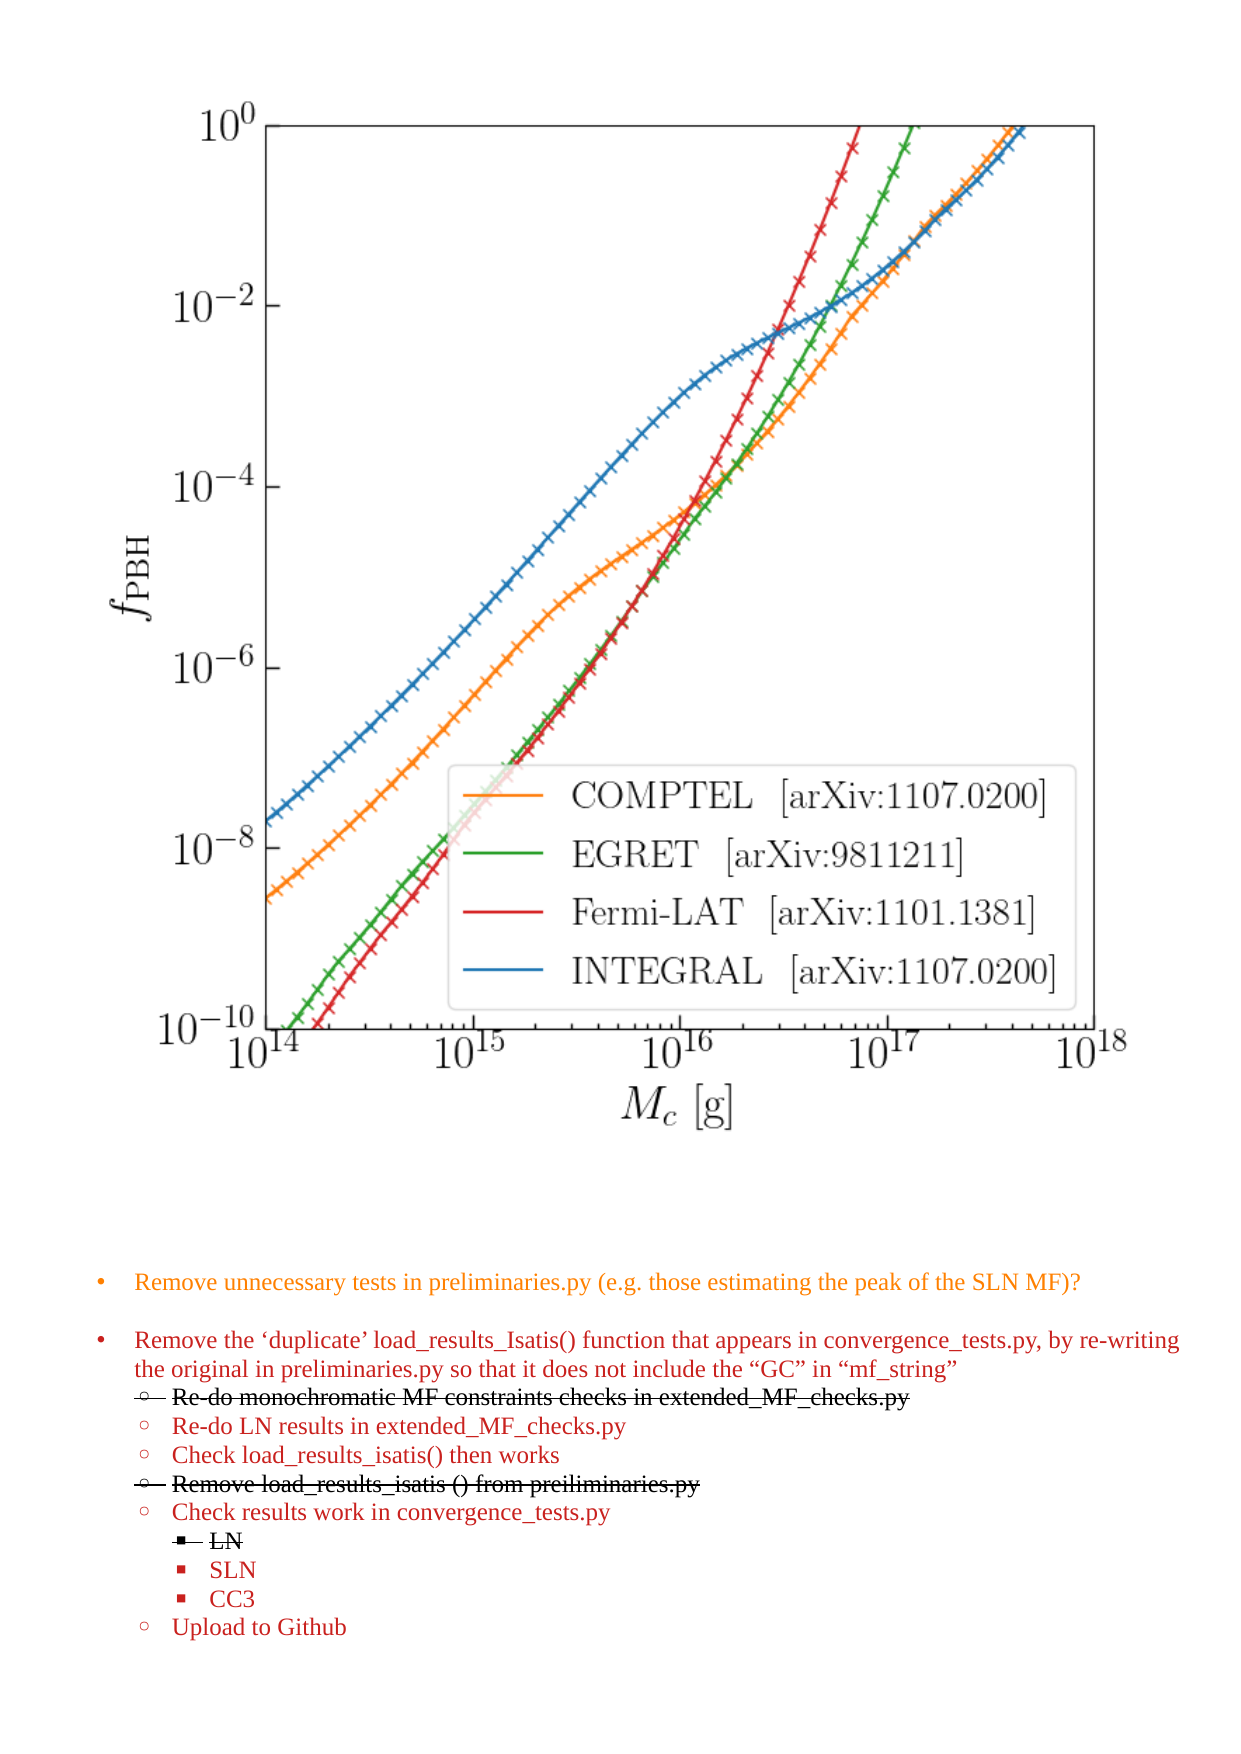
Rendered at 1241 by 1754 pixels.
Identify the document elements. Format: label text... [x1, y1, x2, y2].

picture [59, 59, 1182, 1182]
list CC3 [172, 1584, 1181, 1612]
list Remove load_results_isatis () from preiliminaries.py [134, 1469, 1181, 1497]
list Remove the ‘duplicate’ load_results_Isatis() function that appears in convergence_tests.py, by re-writing the original in preliminaries.py so that it does not include the “GC” in “mf_string” [97, 1325, 1181, 1382]
list Check results work in convergence_tests.py [134, 1497, 1181, 1526]
list Re-do monochromatic MF constraints checks in extended_MF_checks.py [134, 1382, 1181, 1411]
list LN [172, 1526, 1181, 1555]
list Upload to Github [134, 1612, 1181, 1641]
list SLN [172, 1555, 1181, 1584]
list Remove unnecessary tests in preliminaries.py (e.g. those estimating the peak of the SLN MF)? [97, 1267, 1181, 1296]
list Re-do LN results in extended_MF_checks.py [134, 1411, 1181, 1440]
list Check load_results_isatis() then works [134, 1440, 1181, 1469]
